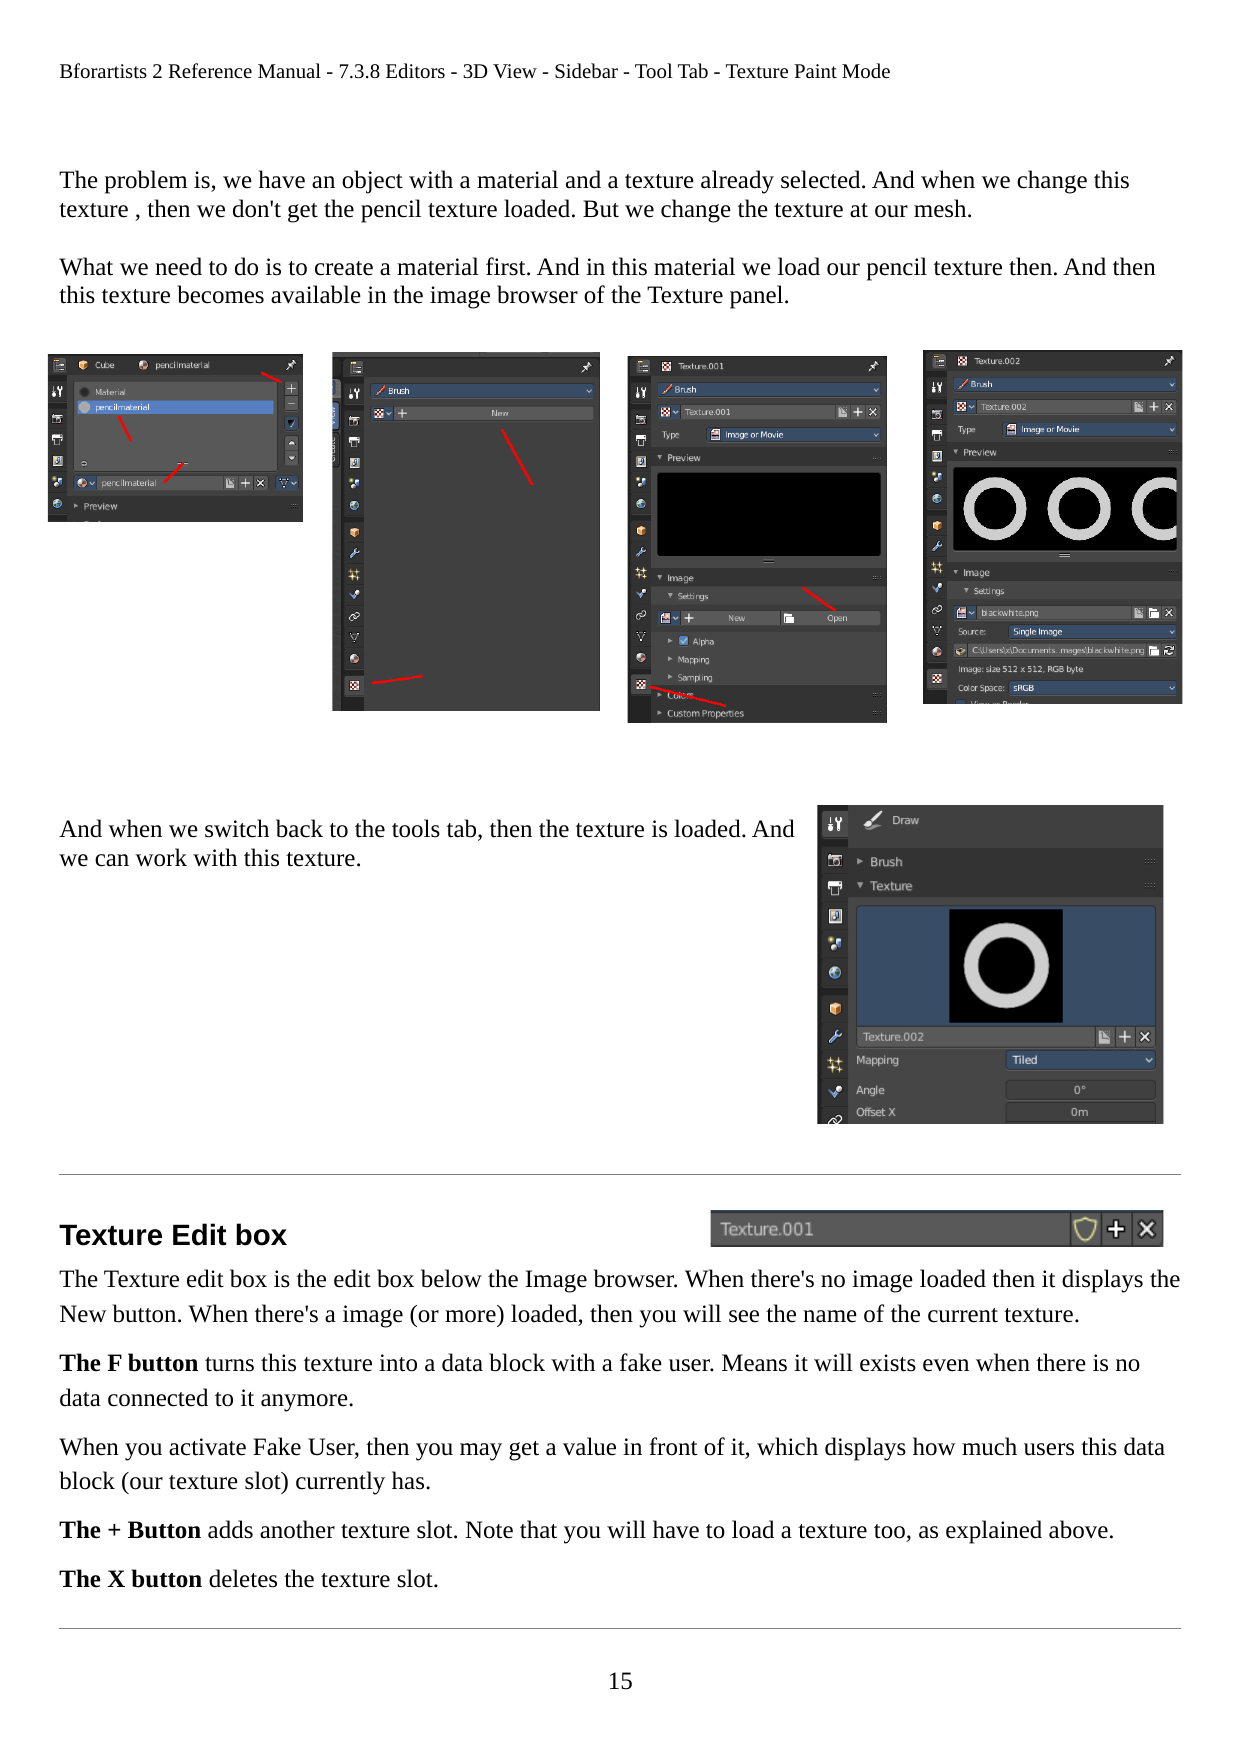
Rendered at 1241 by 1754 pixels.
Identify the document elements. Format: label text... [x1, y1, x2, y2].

text The problem is, we have an object with a material and a texture already selected. And when we change this texture , then we don't get the pencil texture loaded. But we change the texture at our mesh. [59, 165, 1181, 223]
text And when we switch back to the tools tab, then the texture is loaded. And we can work with this texture. [59, 814, 817, 872]
text The + Button adds another texture slot. Note that you will have to load a texture too, as explained above. [59, 1515, 1181, 1544]
text When you activate Fake User, then you may get a value in front of it, which displays how much users this data block (our texture slot) currently has. [59, 1432, 1181, 1495]
text The F button turns this texture into a data block with a fake user. Means it will exists even when there is no data connected to it anymore. [59, 1348, 1181, 1411]
text What we need to do is to create a material first. And in this material we load our pencil texture then. And then this texture becomes available in the image browser of the Texture panel. [59, 252, 1181, 309]
picture [47, 354, 303, 522]
picture [710, 1210, 1164, 1247]
picture [627, 356, 887, 723]
text The X button deletes the texture slot. [59, 1564, 1181, 1593]
picture [332, 352, 600, 711]
picture [923, 350, 1183, 704]
subtitle Texture Edit box [59, 1218, 1181, 1252]
picture [817, 805, 1164, 1124]
text The Texture edit box is the edit box below the Image browser. When there's no image loaded then it displays the New button. When there's a image (or more) loaded, then you will see the name of the current texture. [59, 1264, 1181, 1328]
